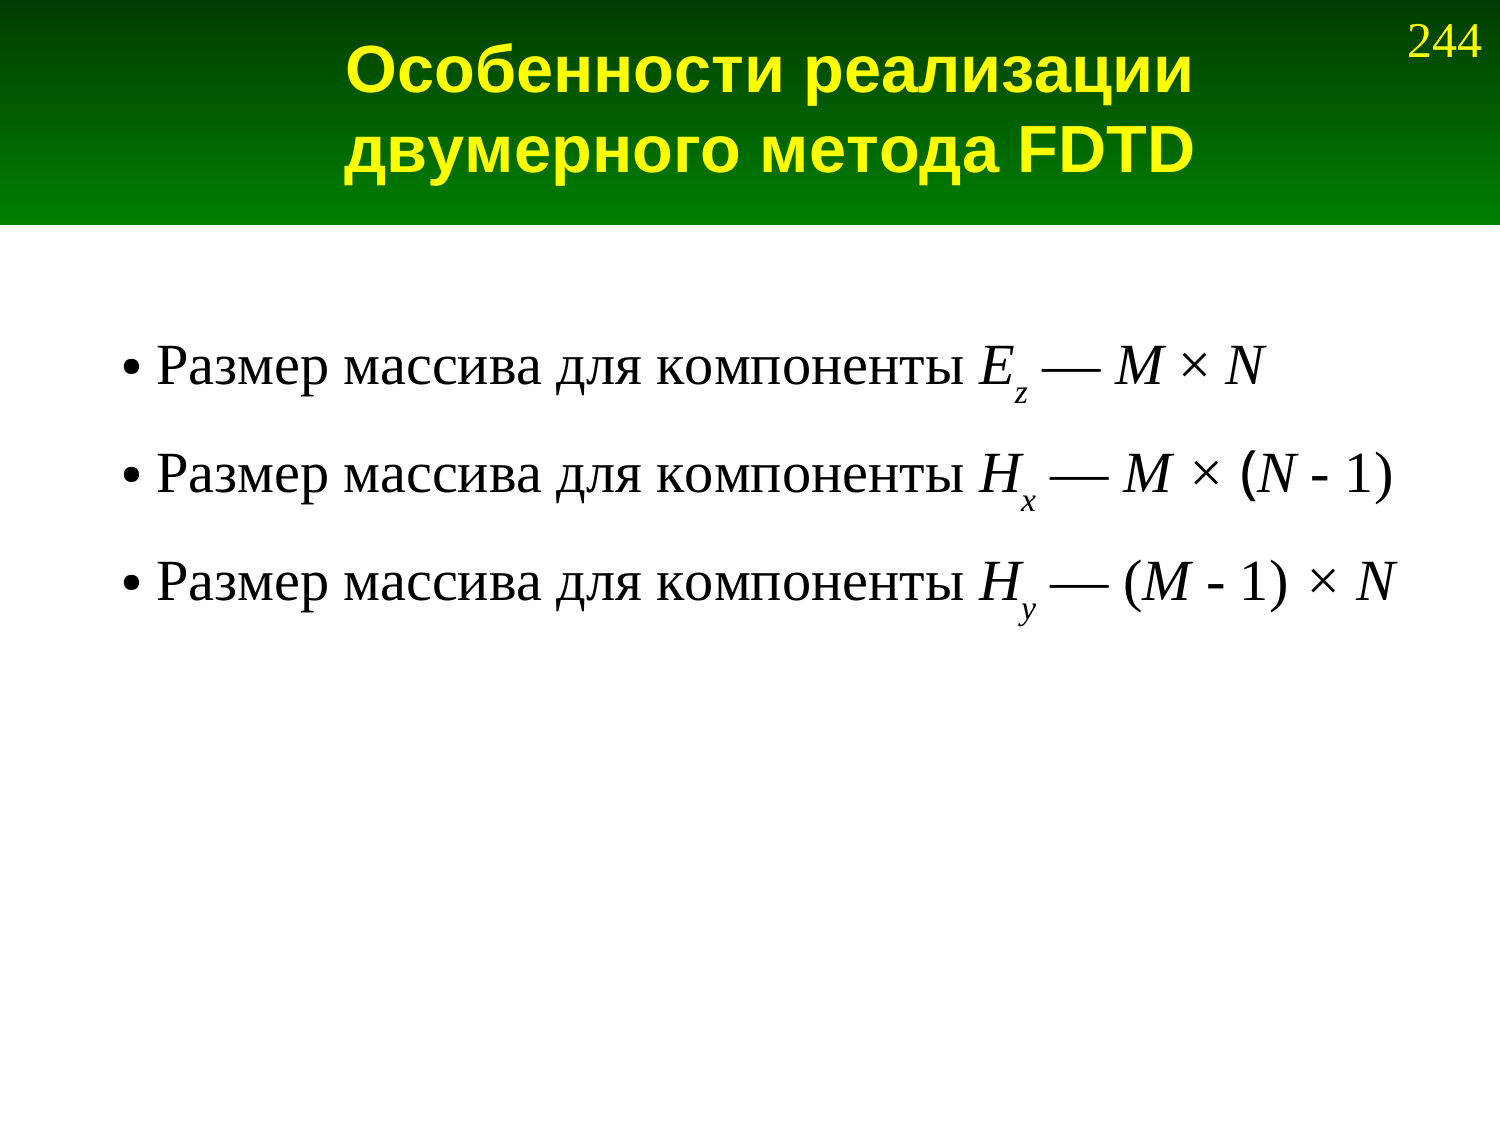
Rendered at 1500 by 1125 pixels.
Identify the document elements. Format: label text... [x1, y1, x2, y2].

title Особенности реализации двумерного метода FDTD [100, 7, 1441, 204]
text_box Размер массива для компоненты Ez — M × N Размер массива для компоненты Hx — M × (N - 1) Размер массива для компоненты Hy — (M - 1) × N [106, 318, 1414, 634]
